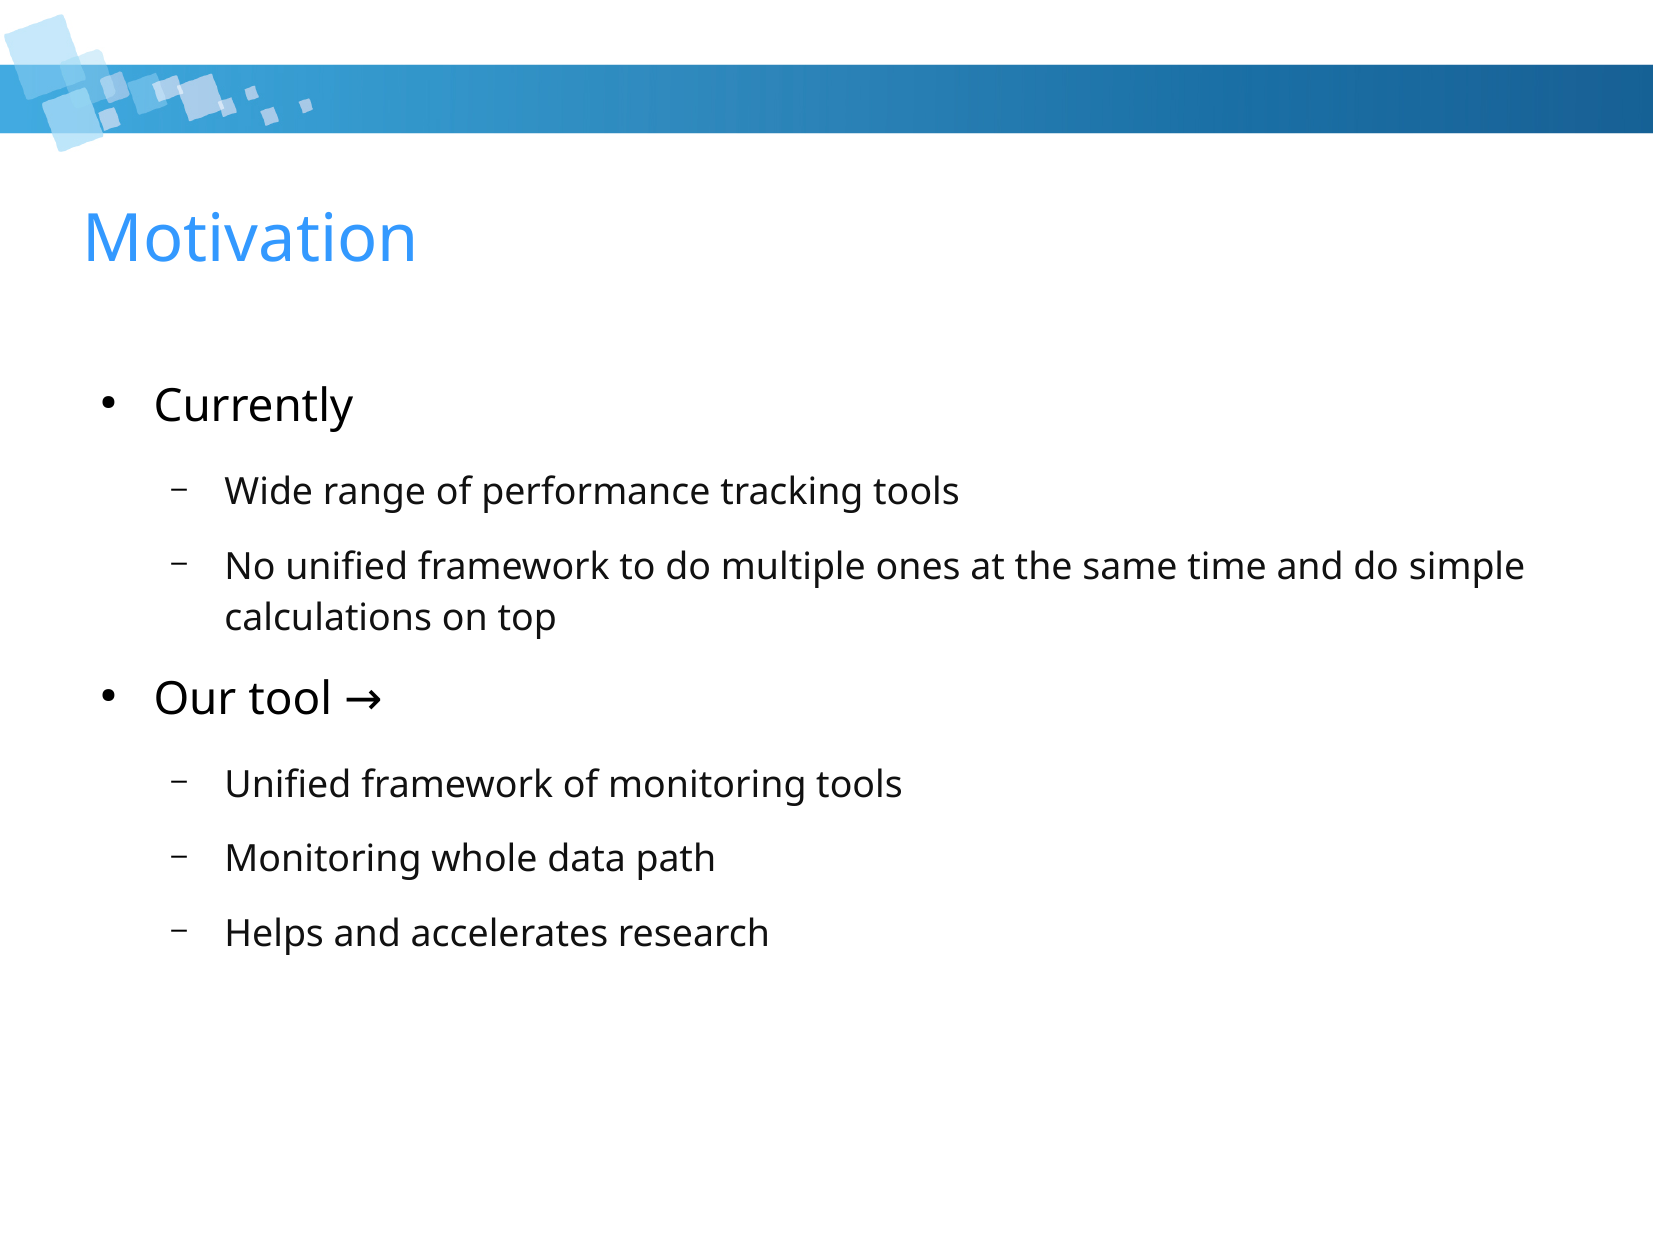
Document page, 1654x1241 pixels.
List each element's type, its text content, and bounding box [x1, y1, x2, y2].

title Motivation [82, 132, 1571, 340]
picture [0, 0, 1653, 1238]
list Currently Wide range of performance tracking tools No unified framework to do multiple ones at the same time and do simple calculations on top Our tool → Unified framework of monitoring tools Monitoring whole data path Helps and accelerates research [82, 372, 1571, 1093]
